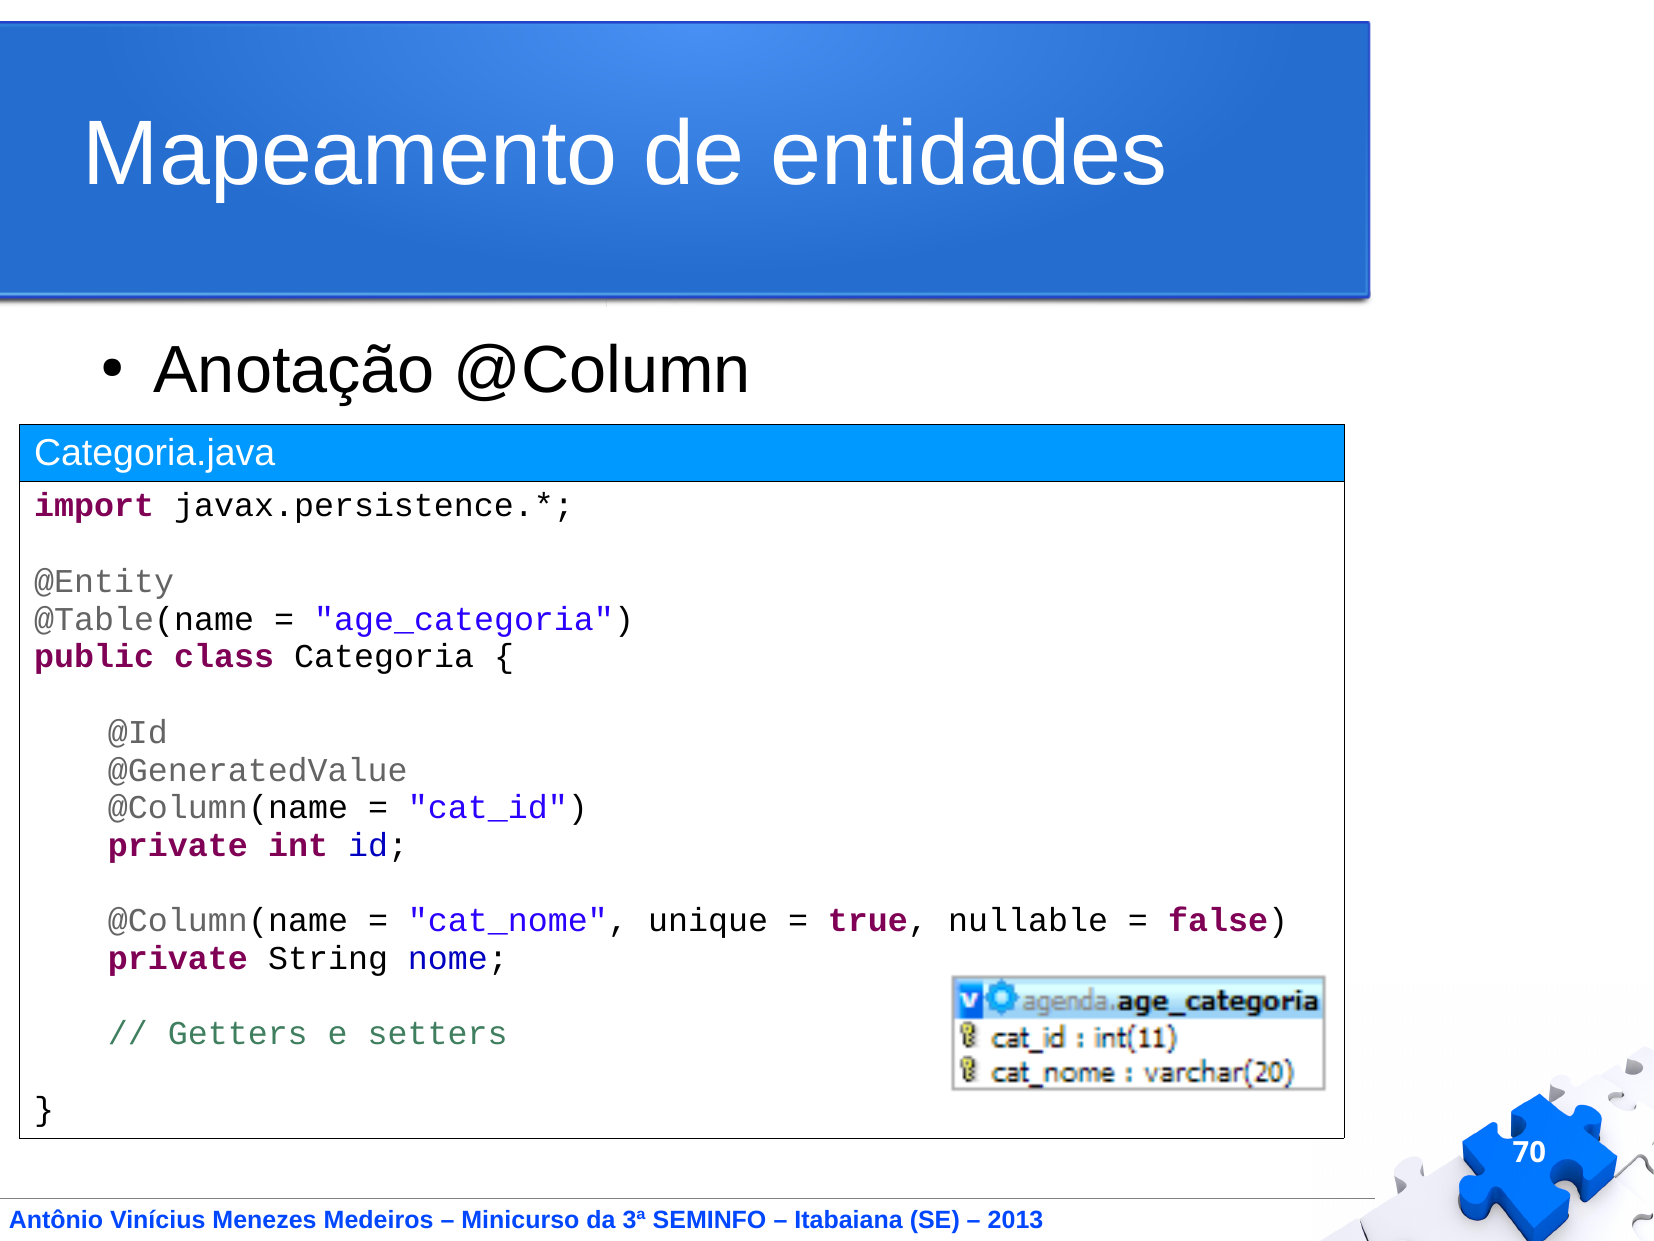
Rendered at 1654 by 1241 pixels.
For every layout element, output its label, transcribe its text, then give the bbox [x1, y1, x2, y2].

picture [1311, 983, 1654, 1241]
title Mapeamento de entidades [82, 49, 1323, 257]
list Anotação @Column [82, 332, 1356, 1052]
picture [944, 968, 1335, 1100]
table_cell import javax.persistence.*; @Entity @Table(name = "age_categoria") public class Categoria { @Id @GeneratedValue @Column(name = "cat_id") private int id; @Column(name = "cat_nome", unique = true, nullable = false) private String nome; // Getters e setters } [20, 482, 1344, 1138]
picture [0, 21, 1375, 307]
table_header Categoria.java [20, 425, 1344, 481]
